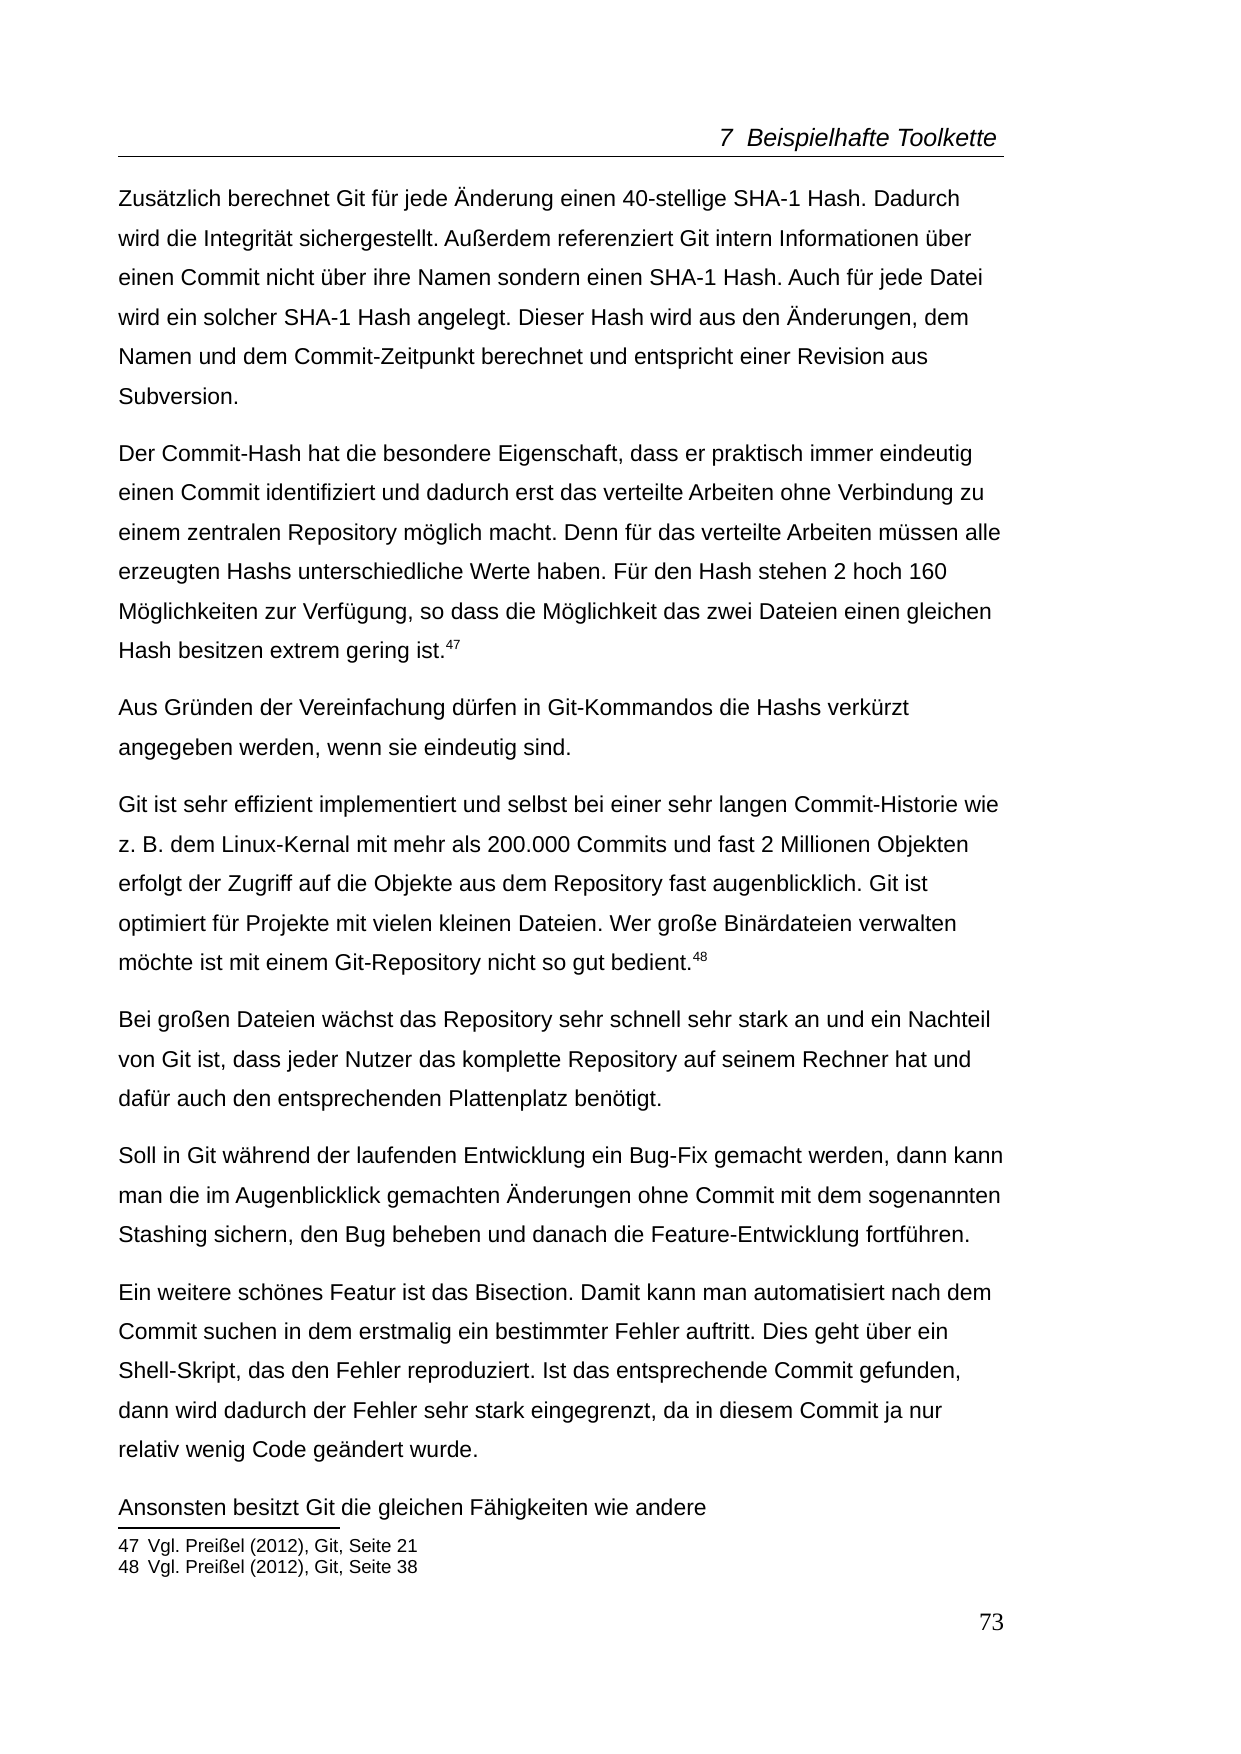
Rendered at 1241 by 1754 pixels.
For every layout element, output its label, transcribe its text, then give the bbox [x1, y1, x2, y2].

text Bei großen Dateien wächst das Repository sehr schnell sehr stark an und ein Nachteil von Git ist, dass jeder Nutzer das komplette Repository auf seinem Rechner hat und dafür auch den entsprechenden Plattenplatz benötigt. [118, 1006, 1004, 1111]
text Ansonsten besitzt Git die gleichen Fähigkeiten wie andere [118, 1493, 1004, 1520]
text Ein weitere schönes Featur ist das Bisection. Damit kann man automatisiert nach dem Commit suchen in dem erstmalig ein bestimmter Fehler auftritt. Dies geht über ein Shell-Skript, das den Fehler reproduziert. Ist das entsprechende Commit gefunden, dann wird dadurch der Fehler sehr stark eingegrenzt, da in diesem Commit ja nur relativ wenig Code geändert wurde. [118, 1278, 1004, 1463]
text Soll in Git während der laufenden Entwicklung ein Bug-Fix gemacht werden, dann kann man die im Augenblicklick gemachten Änderungen ohne Commit mit dem sogenannten Stashing sichern, den Bug beheben und danach die Feature-Entwicklung fortführen. [118, 1142, 1004, 1248]
text Git ist sehr effizient implementiert und selbst bei einer sehr langen Commit-Historie wie z. B. dem Linux-Kernal mit mehr als 200.000 Commits und fast 2 Millionen Objekten erfolgt der Zugriff auf die Objekte aus dem Repository fast augenblicklich. Git ist optimiert für Projekte mit vielen kleinen Dateien. Wer große Binärdateien verwalten möchte ist mit einem Git-Repository nicht so gut bedient. [118, 791, 1004, 975]
text Zusätzlich berechnet Git für jede Änderung einen 40-stellige SHA-1 Hash. Dadurch wird die Integrität sichergestellt. Außerdem referenziert Git intern Informationen über einen Commit nicht über ihre Namen sondern einen SHA-1 Hash. Auch für jede Datei wird ein solcher SHA-1 Hash angelegt. Dieser Hash wird aus den Änderungen, dem Namen und dem Commit-Zeitpunkt berechnet und entspricht einer Revision aus Subversion. [118, 185, 1004, 409]
text Vgl. Preißel (2012), Git, Seite 38 [118, 1556, 1004, 1578]
text Aus Gründen der Vereinfachung dürfen in Git-Kommandos die Hashs verkürzt angegeben werden, wenn sie eindeutig sind. [118, 694, 1004, 760]
text Der Commit-Hash hat die besondere Eigenschaft, dass er praktisch immer eindeutig einen Commit identifiziert und dadurch erst das verteilte Arbeiten ohne Verbindung zu einem zentralen Repository möglich macht. Denn für das verteilte Arbeiten müssen alle erzeugten Hashs unterschiedliche Werte haben. Für den Hash stehen 2 hoch 160 Möglichkeiten zur Verfügung, so dass die Möglichkeit das zwei Dateien einen gleichen Hash besitzen extrem gering ist. [118, 440, 1004, 663]
text Vgl. Preißel (2012), Git, Seite 21 [118, 1534, 1004, 1556]
